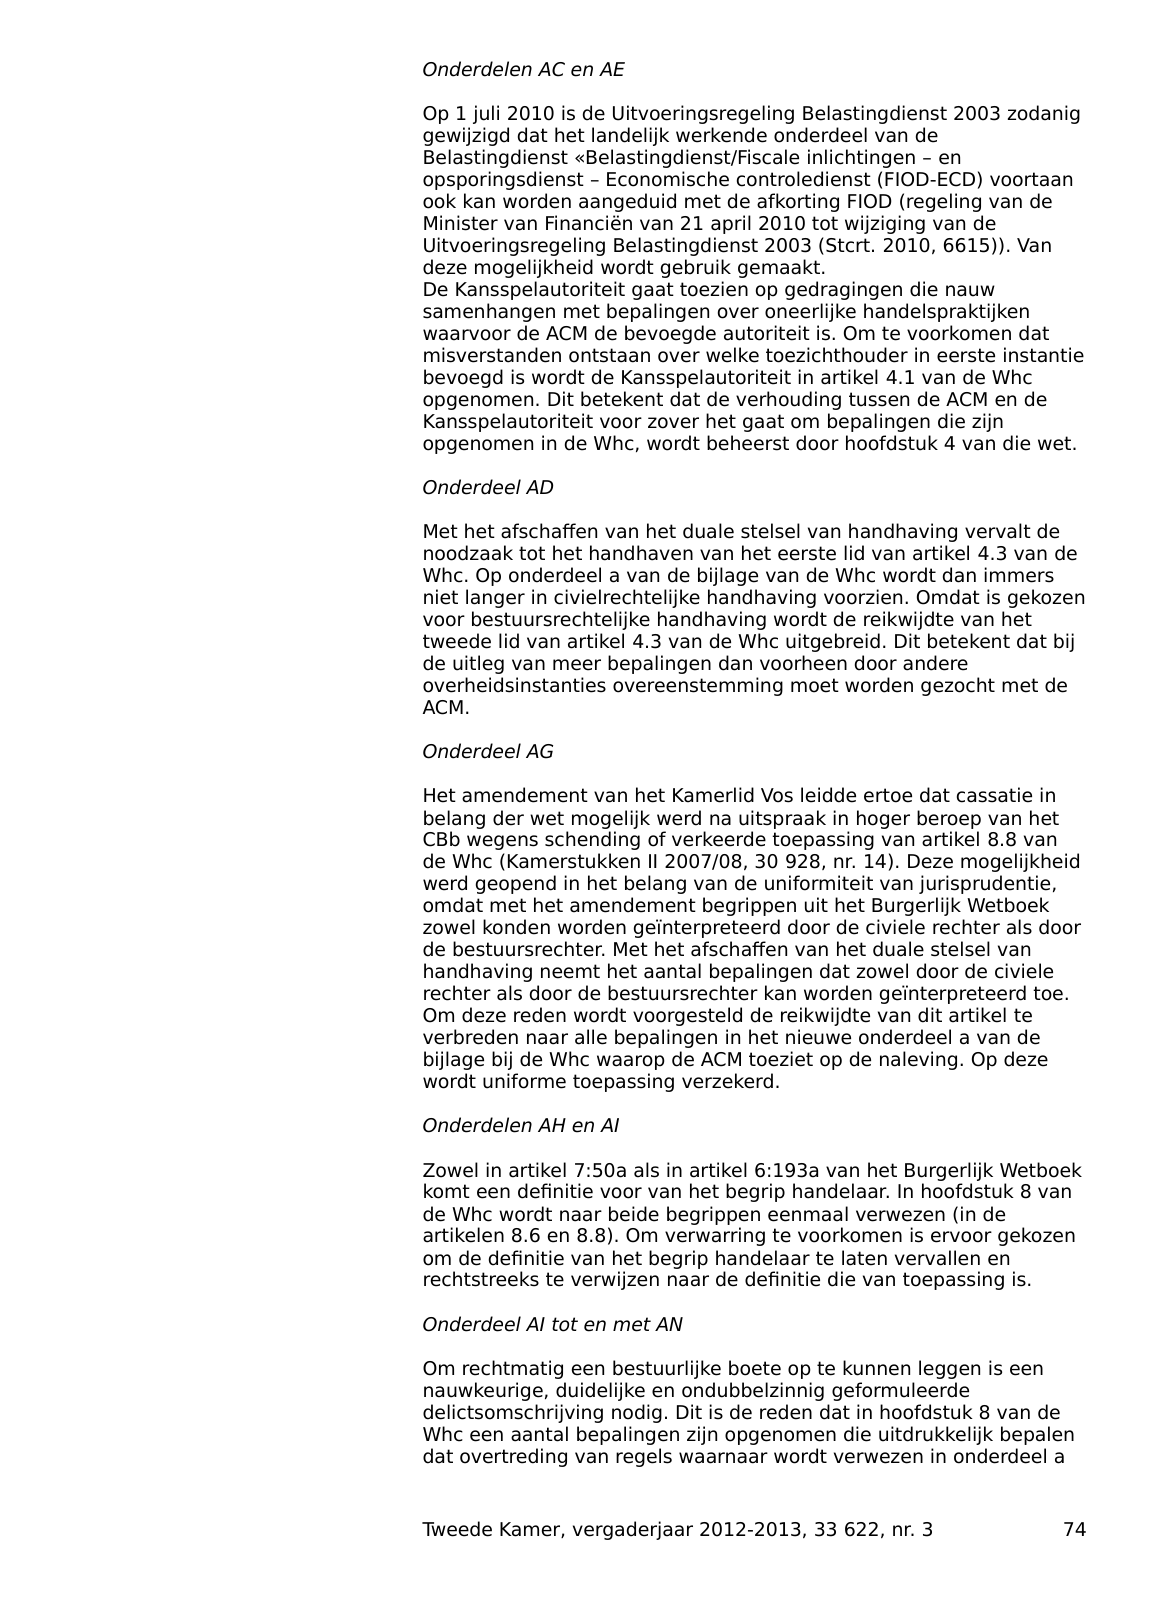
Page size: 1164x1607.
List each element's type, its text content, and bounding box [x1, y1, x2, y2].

text Op 1 juli 2010 is de Uitvoeringsregeling Belastingdienst 2003 zodanig gewijzigd dat het landelijk werkende onderdeel van de Belastingdienst «Belastingdienst/Fiscale inlichtingen – en opsporingsdienst – Economische controledienst (FIOD-ECD) voortaan ook kan worden aangeduid met de afkorting FIOD (regeling van de Minister van Financiën van 21 april 2010 tot wijziging van de Uitvoeringsregeling Belastingdienst 2003 (Stcrt. 2010, 6615)). Van deze mogelijkheid wordt gebruik gemaakt. [422, 103, 1087, 279]
subtitle Onderdeel AG [422, 741, 1087, 763]
subtitle Onderdeel AD [422, 477, 1087, 499]
text Het amendement van het Kamerlid Vos leidde ertoe dat cassatie in belang der wet mogelijk werd na uitspraak in hoger beroep van het CBb wegens schending of verkeerde toepassing van artikel 8.8 van de Whc (Kamerstukken II 2007/08, 30 928, nr. 14). Deze mogelijkheid werd geopend in het belang van de uniformiteit van jurisprudentie, omdat met het amendement begrippen uit het Burgerlijk Wetboek zowel konden worden geïnterpreteerd door de civiele rechter als door de bestuursrechter. Met het afschaffen van het duale stelsel van handhaving neemt het aantal bepalingen dat zowel door de civiele rechter als door de bestuursrechter kan worden geïnterpreteerd toe. Om deze reden wordt voorgesteld de reikwijdte van dit artikel te verbreden naar alle bepalingen in het nieuwe onderdeel a van de bijlage bij de Whc waarop de ACM toeziet op de naleving. Op deze wordt uniforme toepassing verzekerd. [422, 785, 1087, 1093]
subtitle Onderdelen AC en AE [422, 59, 1087, 81]
subtitle Onderdelen AH en AI [422, 1115, 1087, 1137]
subtitle Onderdeel AI tot en met AN [422, 1313, 1087, 1336]
text De Kansspelautoriteit gaat toezien op gedragingen die nauw samenhangen met bepalingen over oneerlijke handelspraktijken waarvoor de ACM de bevoegde autoriteit is. Om te voorkomen dat misverstanden ontstaan over welke toezichthouder in eerste instantie bevoegd is wordt de Kansspelautoriteit in artikel 4.1 van de Whc opgenomen. Dit betekent dat de verhouding tussen de ACM en de Kansspelautoriteit voor zover het gaat om bepalingen die zijn opgenomen in de Whc, wordt beheerst door hoofdstuk 4 van die wet. [422, 279, 1087, 455]
text Met het afschaffen van het duale stelsel van handhaving vervalt de noodzaak tot het handhaven van het eerste lid van artikel 4.3 van de Whc. Op onderdeel a van de bijlage van de Whc wordt dan immers niet langer in civielrechtelijke handhaving voorzien. Omdat is gekozen voor bestuursrechtelijke handhaving wordt de reikwijdte van het tweede lid van artikel 4.3 van de Whc uitgebreid. Dit betekent dat bij de uitleg van meer bepalingen dan voorheen door andere overheidsinstanties overeenstemming moet worden gezocht met de ACM. [422, 521, 1087, 719]
text Zowel in artikel 7:50a als in artikel 6:193a van het Burgerlijk Wetboek komt een definitie voor van het begrip handelaar. In hoofdstuk 8 van de Whc wordt naar beide begrippen eenmaal verwezen (in de artikelen 8.6 en 8.8). Om verwarring te voorkomen is ervoor gekozen om de definitie van het begrip handelaar te laten vervallen en rechtstreeks te verwijzen naar de definitie die van toepassing is. [422, 1159, 1087, 1291]
text Om rechtmatig een bestuurlijke boete op te kunnen leggen is een nauwkeurige, duidelijke en ondubbelzinnig geformuleerde delictsomschrijving nodig. Dit is de reden dat in hoofdstuk 8 van de Whc een aantal bepalingen zijn opgenomen die uitdrukkelijk bepalen dat overtreding van regels waarnaar wordt verwezen in onderdeel a [422, 1358, 1087, 1468]
